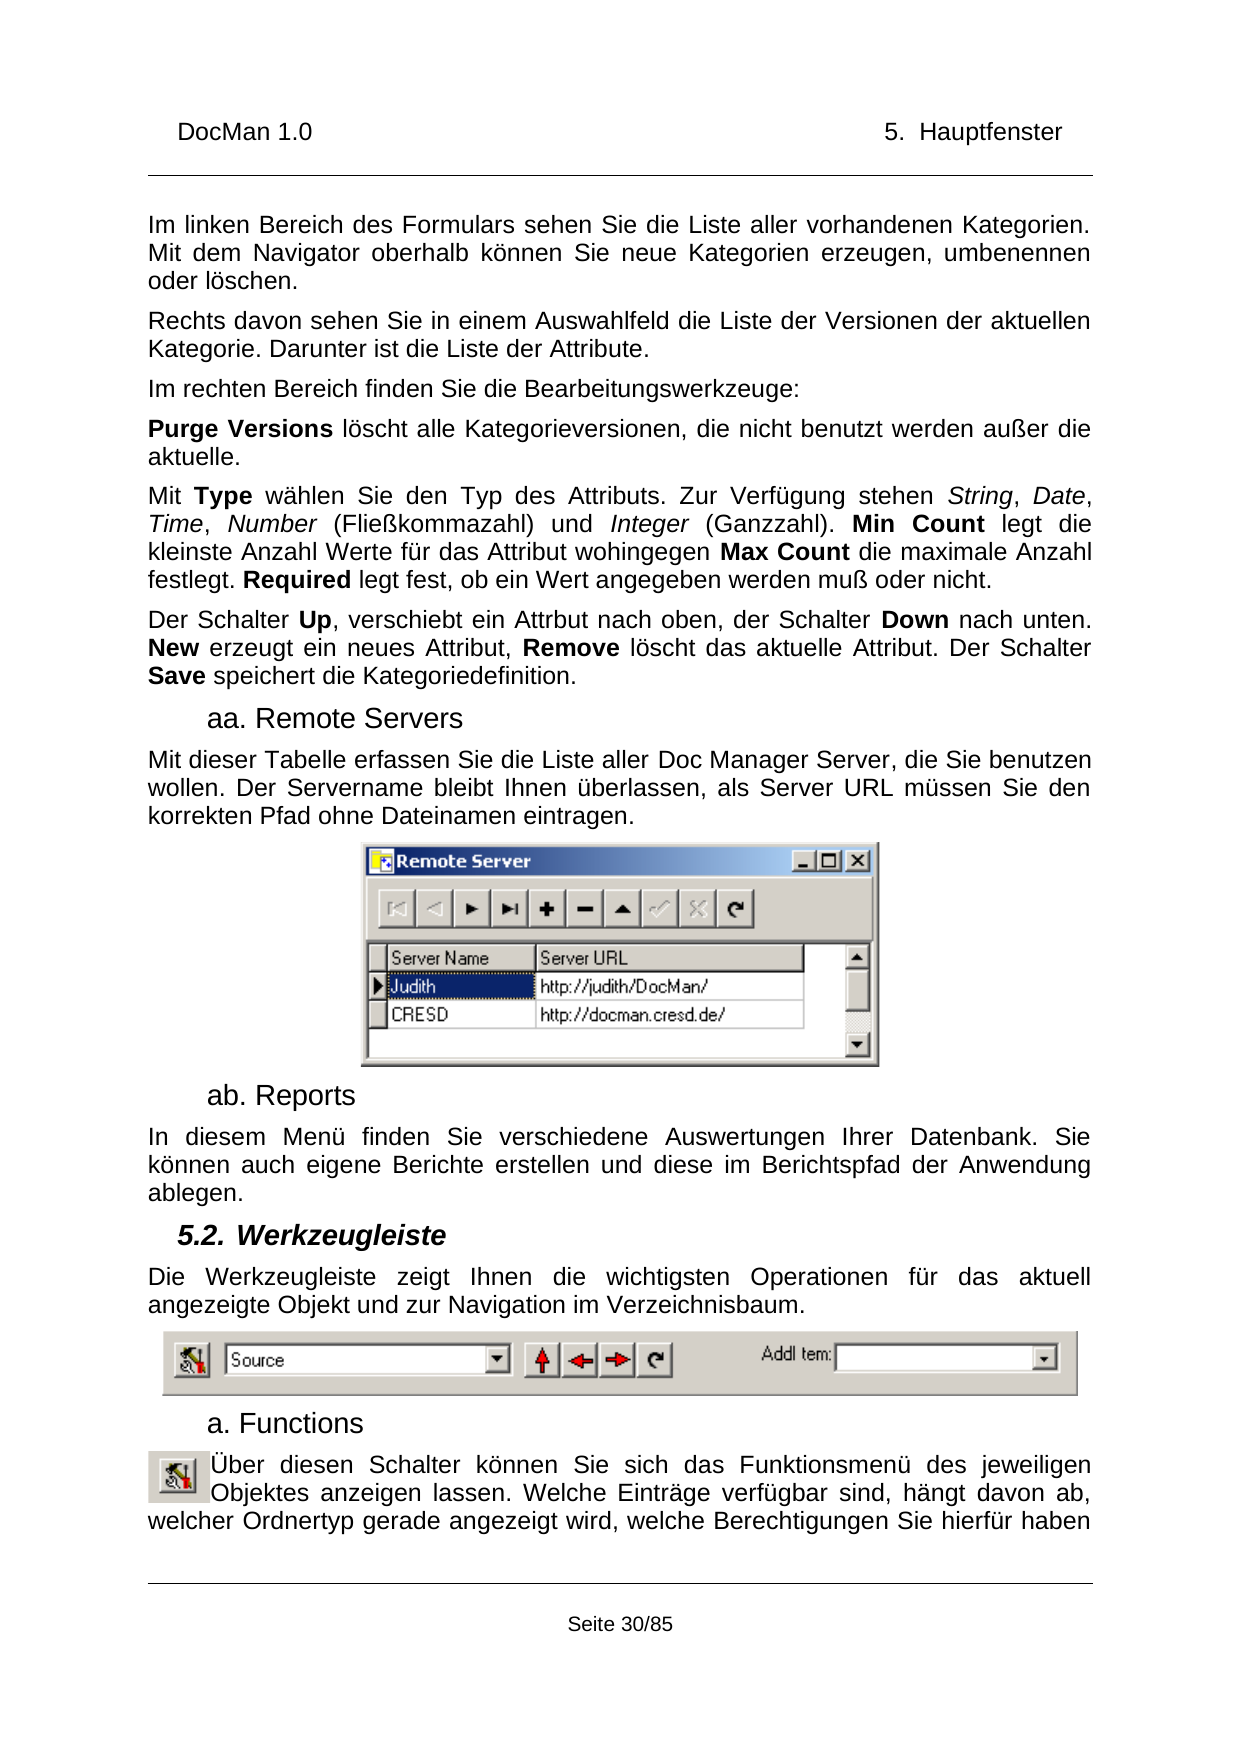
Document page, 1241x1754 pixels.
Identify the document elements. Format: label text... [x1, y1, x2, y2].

subtitle Functions [148, 1407, 1093, 1439]
subtitle Werkzeugleiste [177, 1219, 1093, 1251]
text Im linken Bereich des Formulars sehen Sie die Liste aller vorhandenen Kategorien. Mit dem Navigator oberhalb können Sie neue Kategorien erzeugen, umbenennen oder löschen. [148, 211, 1093, 295]
picture [162, 1331, 1078, 1396]
picture [147, 1451, 211, 1503]
subtitle Remote Servers [148, 702, 1093, 734]
text Die Werkzeugleiste zeigt Ihnen die wichtigsten Operationen für das aktuell angezeigte Objekt und zur Navigation im Verzeichnisbaum. [148, 1263, 1093, 1319]
text Mit dieser Tabelle erfassen Sie die Liste aller Doc Manager Server, die Sie benutzen wollen. Der Servername bleibt Ihnen überlassen, als Server URL müssen Sie den korrekten Pfad ohne Dateinamen eintragen. [148, 746, 1093, 830]
subtitle Reports [148, 1079, 1093, 1111]
text Purge Versions löscht alle Kategorieversionen, die nicht benutzt werden außer die aktuelle. [148, 414, 1093, 471]
text Über diesen Schalter können Sie sich das Funktionsmenü des jeweiligen Objektes anzeigen lassen. Welche Einträge verfügbar sind, hängt davon ab, welcher Ordnertyp gerade angezeigt wird, welche Berechtigungen Sie hierfür haben [148, 1451, 1093, 1535]
text Der Schalter Up, verschiebt ein Attrbut nach oben, der Schalter Down nach unten. New erzeugt ein neues Attribut, Remove löscht das aktuelle Attribut. Der Schalter Save speichert die Kategoriedefinition. [148, 606, 1093, 690]
text Im rechten Bereich finden Sie die Bearbeitungswerkzeuge: [148, 375, 1093, 403]
text Rechts davon sehen Sie in einem Auswahlfeld die Liste der Versionen der aktuellen Kategorie. Darunter ist die Liste der Attribute. [148, 307, 1093, 363]
text In diesem Menü finden Sie verschiedene Auswertungen Ihrer Datenbank. Sie können auch eigene Berichte erstellen und diese im Berichtspfad der Anwendung ablegen. [148, 1123, 1093, 1207]
text Mit Type wählen Sie den Typ des Attributs. Zur Verfügung stehen String, Date, Time, Number (Fließkommazahl) und Integer (Ganzzahl). Min Count legt die kleinste Anzahl Werte für das Attribut wohingegen Max Count die maximale Anzahl festlegt. Required legt fest, ob ein Wert angegeben werden muß oder nicht. [148, 482, 1093, 594]
picture [360, 842, 880, 1067]
